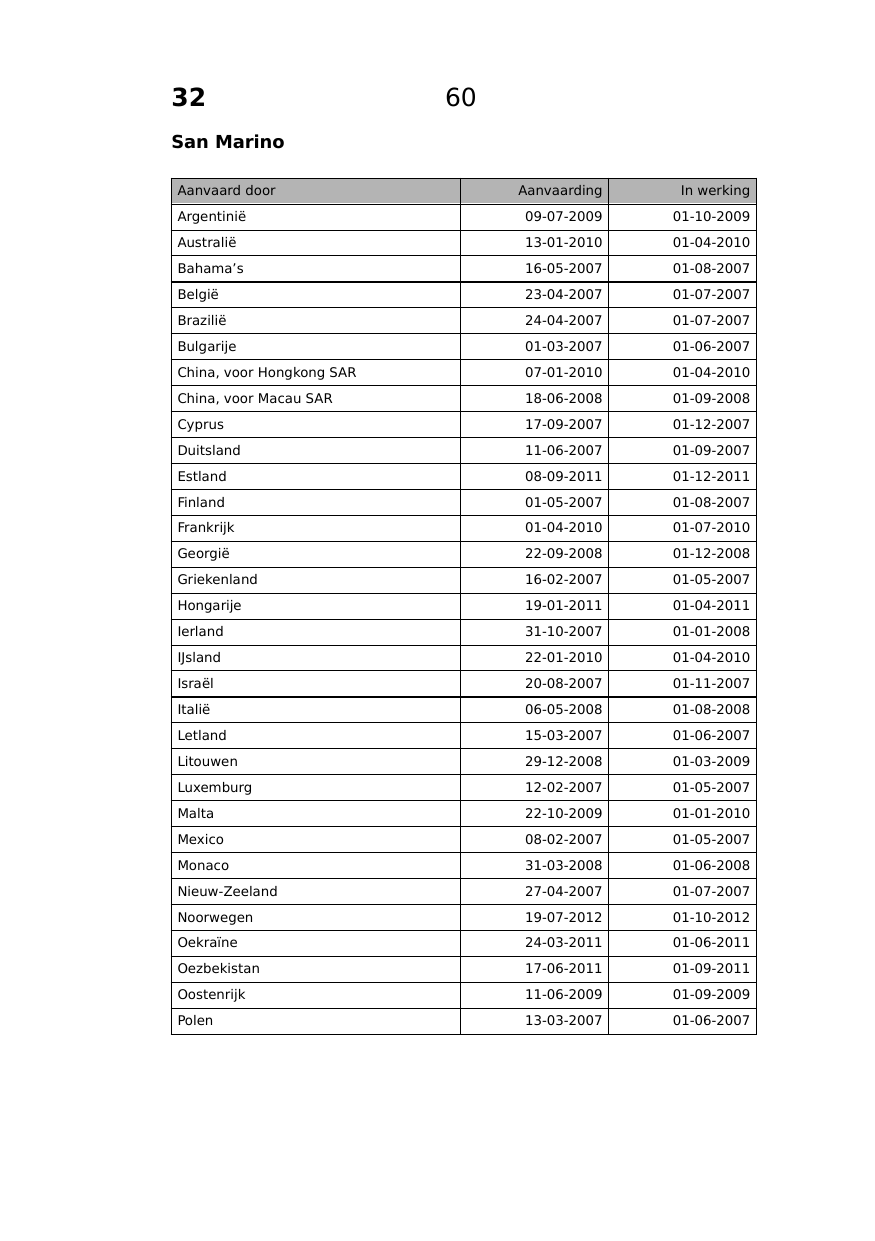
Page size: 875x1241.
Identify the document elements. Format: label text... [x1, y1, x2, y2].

table_cell 01-04-2010 [609, 646, 756, 670]
table_cell Polen [172, 1009, 460, 1033]
table_cell Frankrijk [172, 516, 460, 541]
table_cell 01-05-2007 [461, 490, 608, 515]
table_cell 01-05-2007 [609, 775, 756, 800]
table_cell Noorwegen [172, 905, 460, 930]
table_cell Italië [172, 698, 460, 722]
table_cell 01-01-2008 [609, 620, 756, 644]
table_cell 01-10-2012 [609, 905, 756, 930]
table_cell 12-02-2007 [461, 775, 608, 800]
table_header Aanvaarding [461, 179, 608, 203]
table_cell 01-01-2010 [609, 801, 756, 826]
table_cell 11-06-2009 [461, 983, 608, 1008]
table_cell 01-08-2007 [609, 256, 756, 281]
table_cell 01-07-2007 [609, 879, 756, 904]
table_cell 01-07-2010 [609, 516, 756, 541]
table_cell 09-07-2009 [461, 205, 608, 229]
table_cell 29-12-2008 [461, 749, 608, 774]
table_header Aanvaard door [172, 179, 460, 203]
table_cell 01-12-2007 [609, 412, 756, 437]
table_header In werking [609, 179, 756, 203]
table_cell Oezbekistan [172, 957, 460, 982]
table_cell 24-04-2007 [461, 308, 608, 333]
table_cell Brazilië [172, 308, 460, 333]
table_cell Oostenrijk [172, 983, 460, 1008]
table_cell Georgië [172, 542, 460, 567]
table_cell 01-04-2010 [609, 231, 756, 255]
table_cell 01-03-2007 [461, 334, 608, 359]
table_cell 01-08-2007 [609, 490, 756, 515]
table_cell 01-09-2008 [609, 386, 756, 411]
table_cell Finland [172, 490, 460, 515]
table_cell Australië [172, 231, 460, 255]
table_cell 01-07-2007 [609, 283, 756, 307]
table_cell 01-03-2009 [609, 749, 756, 774]
table_cell 11-06-2007 [461, 438, 608, 463]
table_cell 01-04-2010 [609, 360, 756, 385]
table_cell Bulgarije [172, 334, 460, 359]
table_cell 13-01-2010 [461, 231, 608, 255]
table_cell Mexico [172, 827, 460, 852]
table_cell Bahama’s [172, 256, 460, 281]
table_cell IJsland [172, 646, 460, 670]
table_cell 08-09-2011 [461, 464, 608, 489]
table_cell 01-12-2011 [609, 464, 756, 489]
table_cell Malta [172, 801, 460, 826]
table_cell 01-06-2011 [609, 931, 756, 956]
table_cell België [172, 283, 460, 307]
table_cell Cyprus [172, 412, 460, 437]
table_cell 01-06-2008 [609, 853, 756, 878]
table_cell Litouwen [172, 749, 460, 774]
table_cell 18-06-2008 [461, 386, 608, 411]
table_cell Estland [172, 464, 460, 489]
subtitle San Marino [171, 132, 756, 153]
table_cell 01-11-2007 [609, 671, 756, 696]
table_cell China, voor Hongkong SAR [172, 360, 460, 385]
table_cell Monaco [172, 853, 460, 878]
table_cell Letland [172, 723, 460, 748]
table_cell 22-09-2008 [461, 542, 608, 567]
table_cell 08-02-2007 [461, 827, 608, 852]
table_cell Israël [172, 671, 460, 696]
table_cell 19-01-2011 [461, 594, 608, 618]
table_cell 07-01-2010 [461, 360, 608, 385]
table_cell 01-05-2007 [609, 568, 756, 593]
table_cell 24-03-2011 [461, 931, 608, 956]
table_cell 13-03-2007 [461, 1009, 608, 1033]
table_cell Hongarije [172, 594, 460, 618]
table_cell 16-02-2007 [461, 568, 608, 593]
table_cell 20-08-2007 [461, 671, 608, 696]
table_cell 01-09-2009 [609, 983, 756, 1008]
table_cell 19-07-2012 [461, 905, 608, 930]
table_cell Ierland [172, 620, 460, 644]
table_cell 01-05-2007 [609, 827, 756, 852]
table_cell China, voor Macau SAR [172, 386, 460, 411]
table_cell 01-06-2007 [609, 723, 756, 748]
table_cell 01-10-2009 [609, 205, 756, 229]
table_cell Duitsland [172, 438, 460, 463]
table_cell 16-05-2007 [461, 256, 608, 281]
table_cell 01-07-2007 [609, 308, 756, 333]
table_cell Oekraïne [172, 931, 460, 956]
table_cell 06-05-2008 [461, 698, 608, 722]
table_cell 01-04-2011 [609, 594, 756, 618]
table_cell 22-01-2010 [461, 646, 608, 670]
table_cell 31-10-2007 [461, 620, 608, 644]
table_cell Griekenland [172, 568, 460, 593]
table_cell 01-09-2011 [609, 957, 756, 982]
table_cell 23-04-2007 [461, 283, 608, 307]
table_cell 15-03-2007 [461, 723, 608, 748]
table_cell 01-08-2008 [609, 698, 756, 722]
table_cell Argentinië [172, 205, 460, 229]
table_cell Nieuw-Zeeland [172, 879, 460, 904]
table_cell 22-10-2009 [461, 801, 608, 826]
table_cell 01-06-2007 [609, 1009, 756, 1033]
table_cell 17-06-2011 [461, 957, 608, 982]
table_cell 31-03-2008 [461, 853, 608, 878]
table_cell Luxemburg [172, 775, 460, 800]
table_cell 27-04-2007 [461, 879, 608, 904]
table_cell 01-12-2008 [609, 542, 756, 567]
table_cell 01-04-2010 [461, 516, 608, 541]
table_cell 17-09-2007 [461, 412, 608, 437]
table_cell 01-09-2007 [609, 438, 756, 463]
table_cell 01-06-2007 [609, 334, 756, 359]
